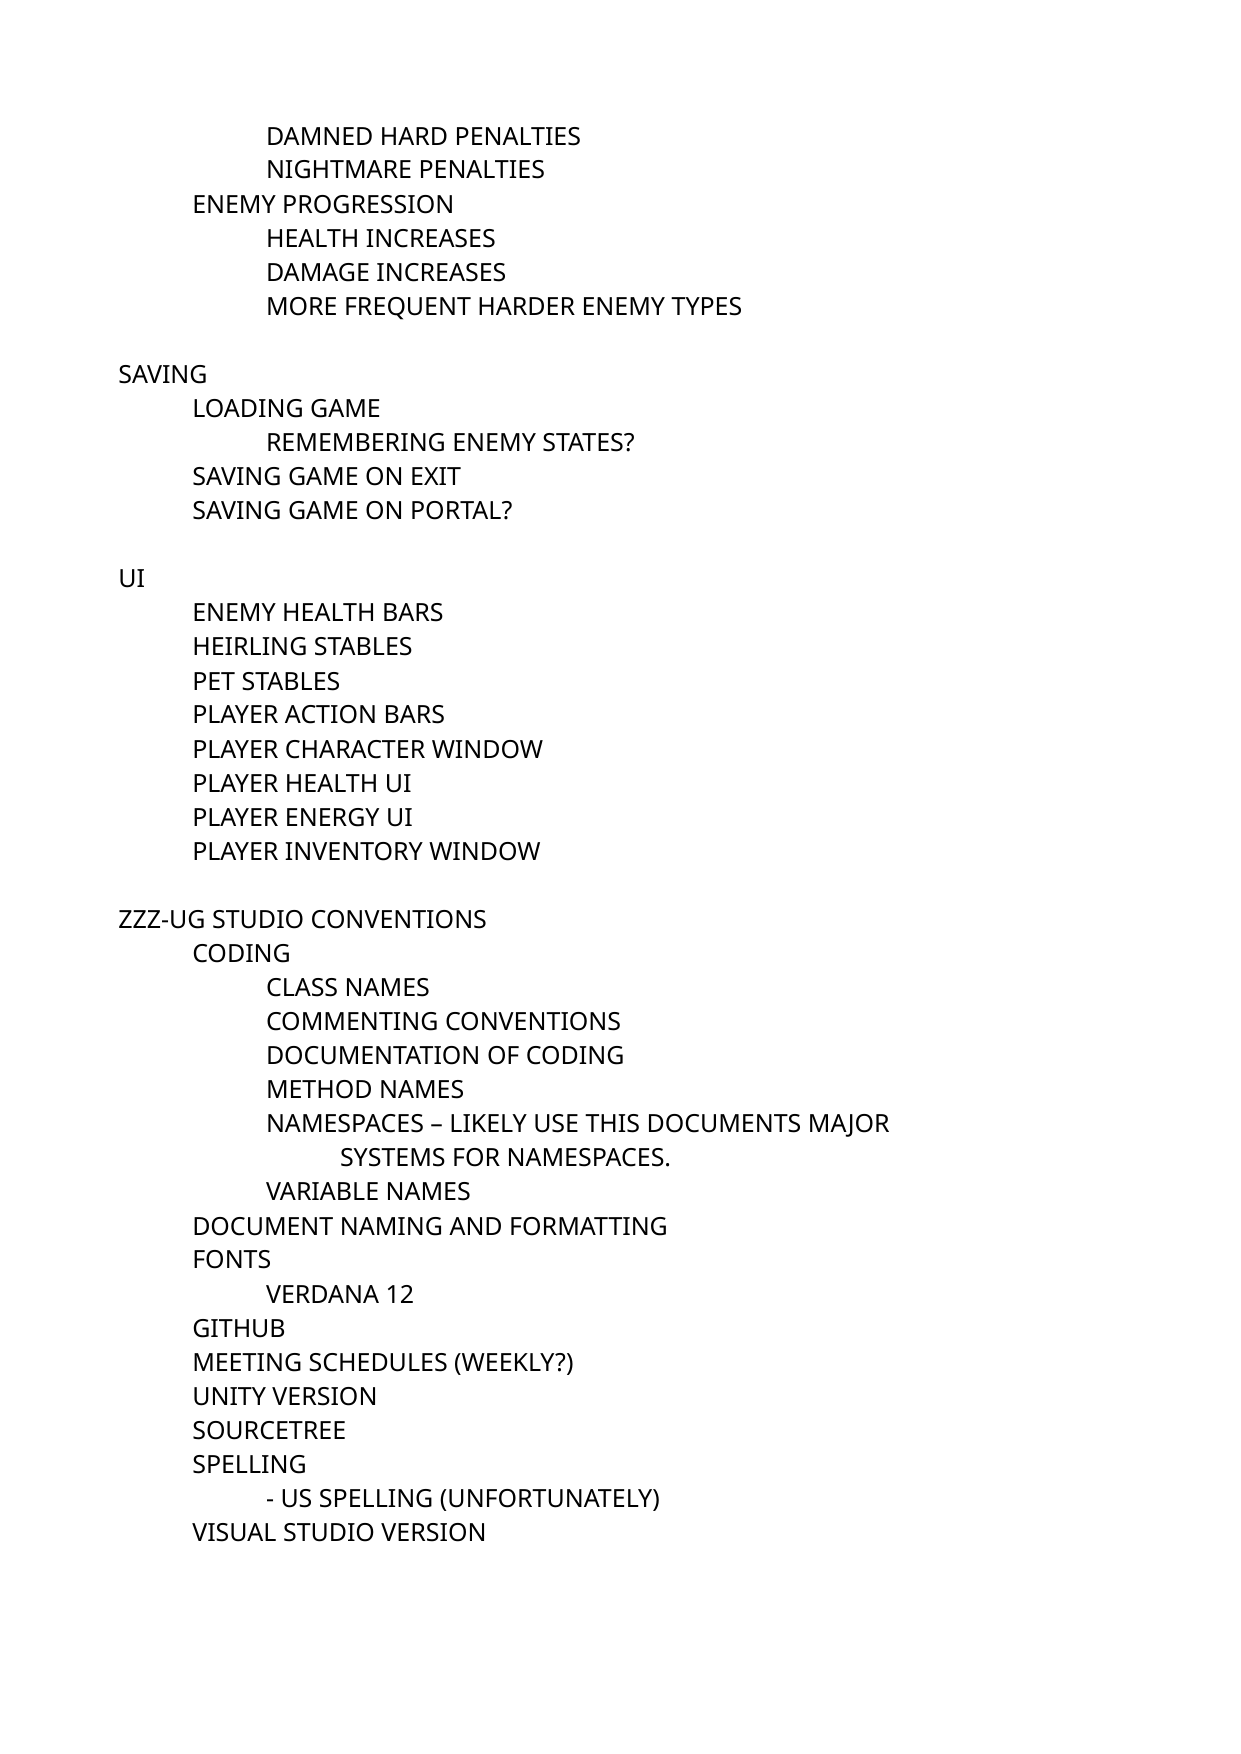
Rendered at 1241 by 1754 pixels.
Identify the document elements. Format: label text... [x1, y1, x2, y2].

text ZZZ-UG STUDIO CONVENTIONS [118, 902, 1122, 936]
text SYSTEMS FOR NAMESPACES. [118, 1140, 1122, 1174]
text HEALTH INCREASES [118, 220, 1122, 254]
text DOCUMENTATION OF CODING [118, 1038, 1122, 1072]
text DAMNED HARD PENALTIES [118, 118, 1122, 152]
text ENEMY PROGRESSION [118, 186, 1122, 220]
text NIGHTMARE PENALTIES [118, 152, 1122, 186]
text NAMESPACES – LIKELY USE THIS DOCUMENTS MAJOR [118, 1106, 1122, 1140]
text MEETING SCHEDULES (WEEKLY?) [118, 1344, 1122, 1378]
text SAVING [118, 357, 1122, 391]
text SAVING GAME ON PORTAL? [118, 493, 1122, 527]
text MORE FREQUENT HARDER ENEMY TYPES [118, 288, 1122, 322]
text METHOD NAMES [118, 1072, 1122, 1106]
text PLAYER ENERGY UI [118, 799, 1122, 833]
text GITHUB [118, 1310, 1122, 1344]
text VISUAL STUDIO VERSION [118, 1515, 1122, 1549]
text - US SPELLING (UNFORTUNATELY) [118, 1481, 1122, 1515]
text SPELLING [118, 1447, 1122, 1481]
text VERDANA 12 [118, 1276, 1122, 1310]
text ENEMY HEALTH BARS [118, 595, 1122, 629]
text CODING [118, 936, 1122, 970]
text CLASS NAMES [118, 970, 1122, 1004]
text LOADING GAME [118, 391, 1122, 425]
text FONTS [118, 1242, 1122, 1276]
text UNITY VERSION [118, 1378, 1122, 1412]
text VARIABLE NAMES [118, 1174, 1122, 1208]
text SOURCETREE [118, 1412, 1122, 1447]
text HEIRLING STABLES [118, 629, 1122, 663]
text REMEMBERING ENEMY STATES? [118, 425, 1122, 459]
text PLAYER HEALTH UI [118, 765, 1122, 799]
text SAVING GAME ON EXIT [118, 459, 1122, 493]
text PET STABLES [118, 663, 1122, 697]
text UI [118, 561, 1122, 595]
text COMMENTING CONVENTIONS [118, 1004, 1122, 1038]
text DOCUMENT NAMING AND FORMATTING [118, 1208, 1122, 1242]
text DAMAGE INCREASES [118, 254, 1122, 288]
text PLAYER CHARACTER WINDOW [118, 731, 1122, 765]
text PLAYER ACTION BARS [118, 697, 1122, 731]
text PLAYER INVENTORY WINDOW [118, 833, 1122, 867]
